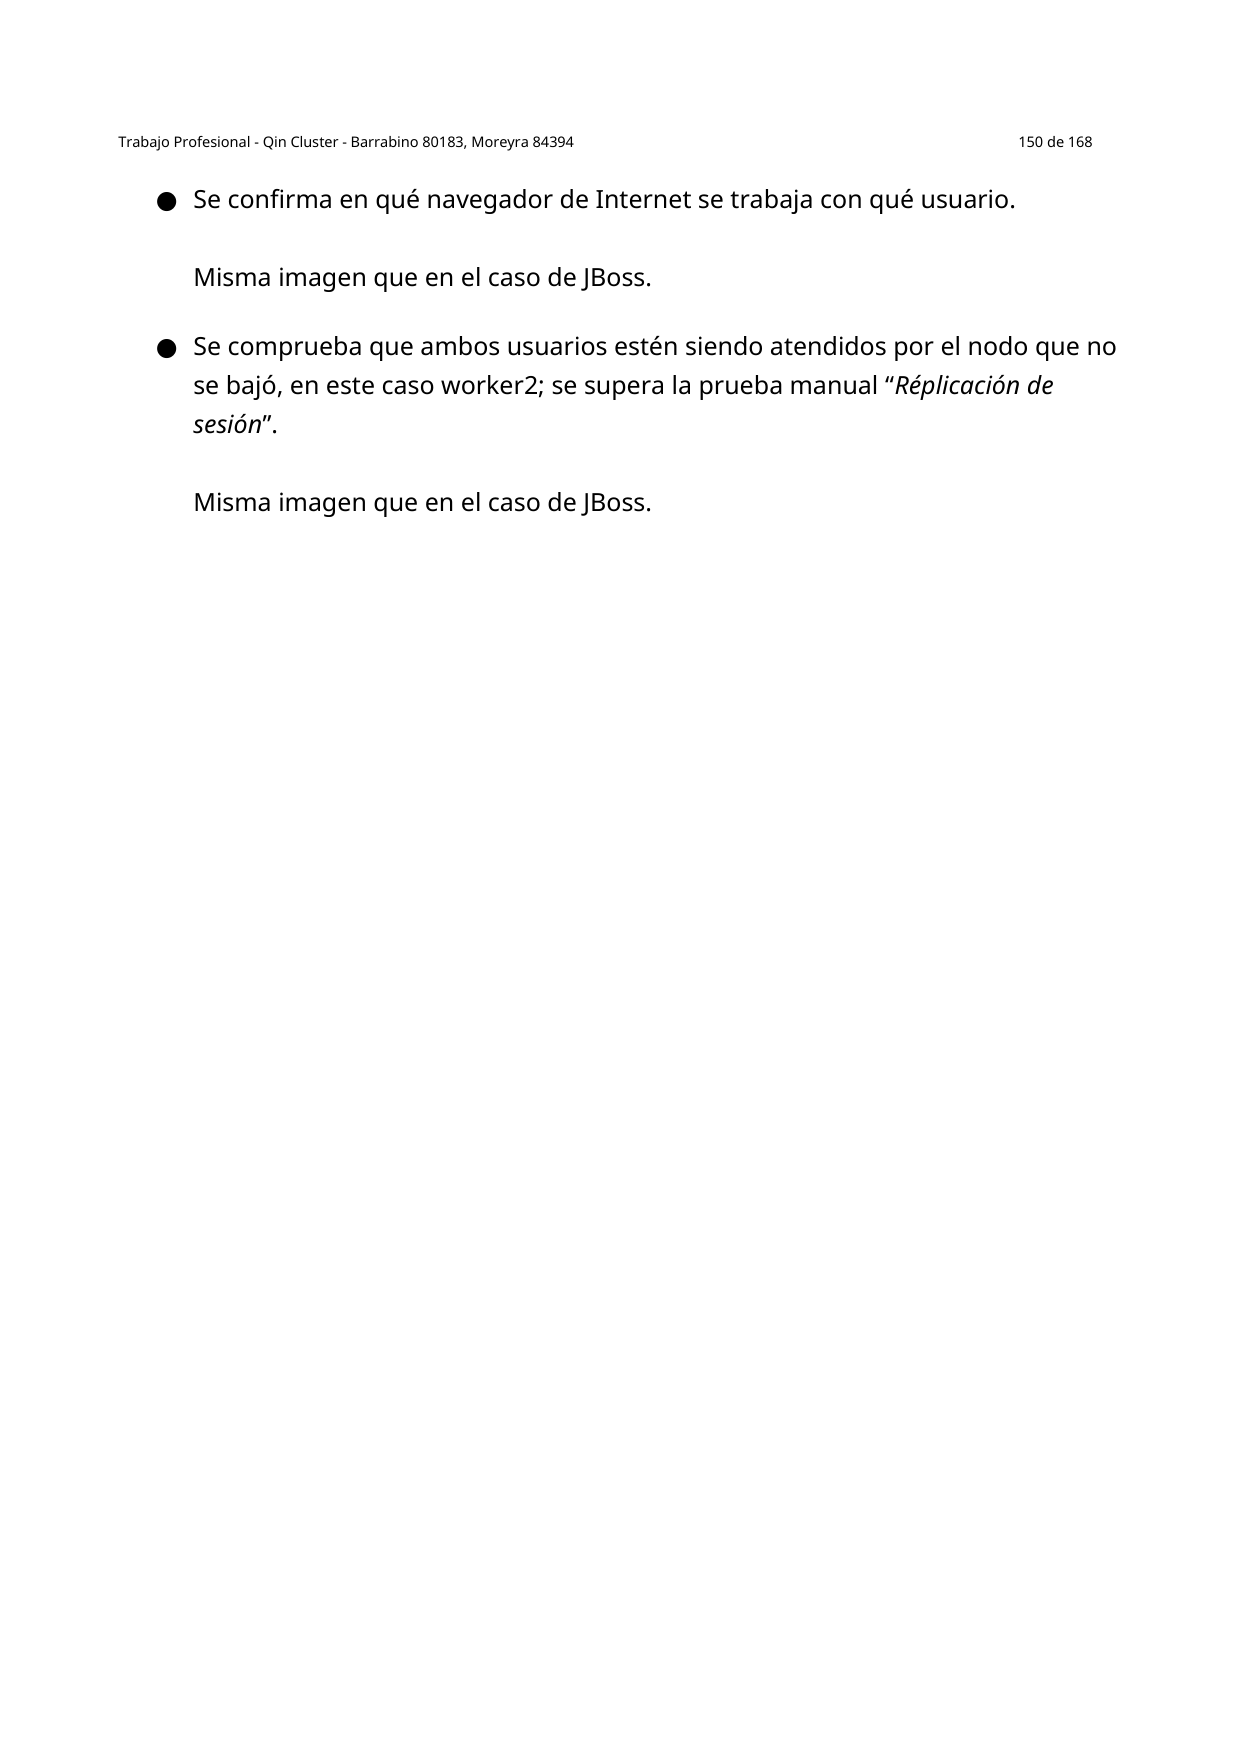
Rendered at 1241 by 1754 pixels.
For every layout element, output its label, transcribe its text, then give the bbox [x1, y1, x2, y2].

text Misma imagen que en el caso de JBoss. [118, 260, 1122, 294]
list Se comprueba que ambos usuarios estén siendo atendidos por el nodo que no se bajó, en este caso worker2; se supera la prueba manual “Réplicación de sesión”. [156, 328, 1122, 441]
text Misma imagen que en el caso de JBoss. [118, 485, 1122, 519]
list Se confirma en qué navegador de Internet se trabaja con qué usuario. [156, 182, 1122, 216]
